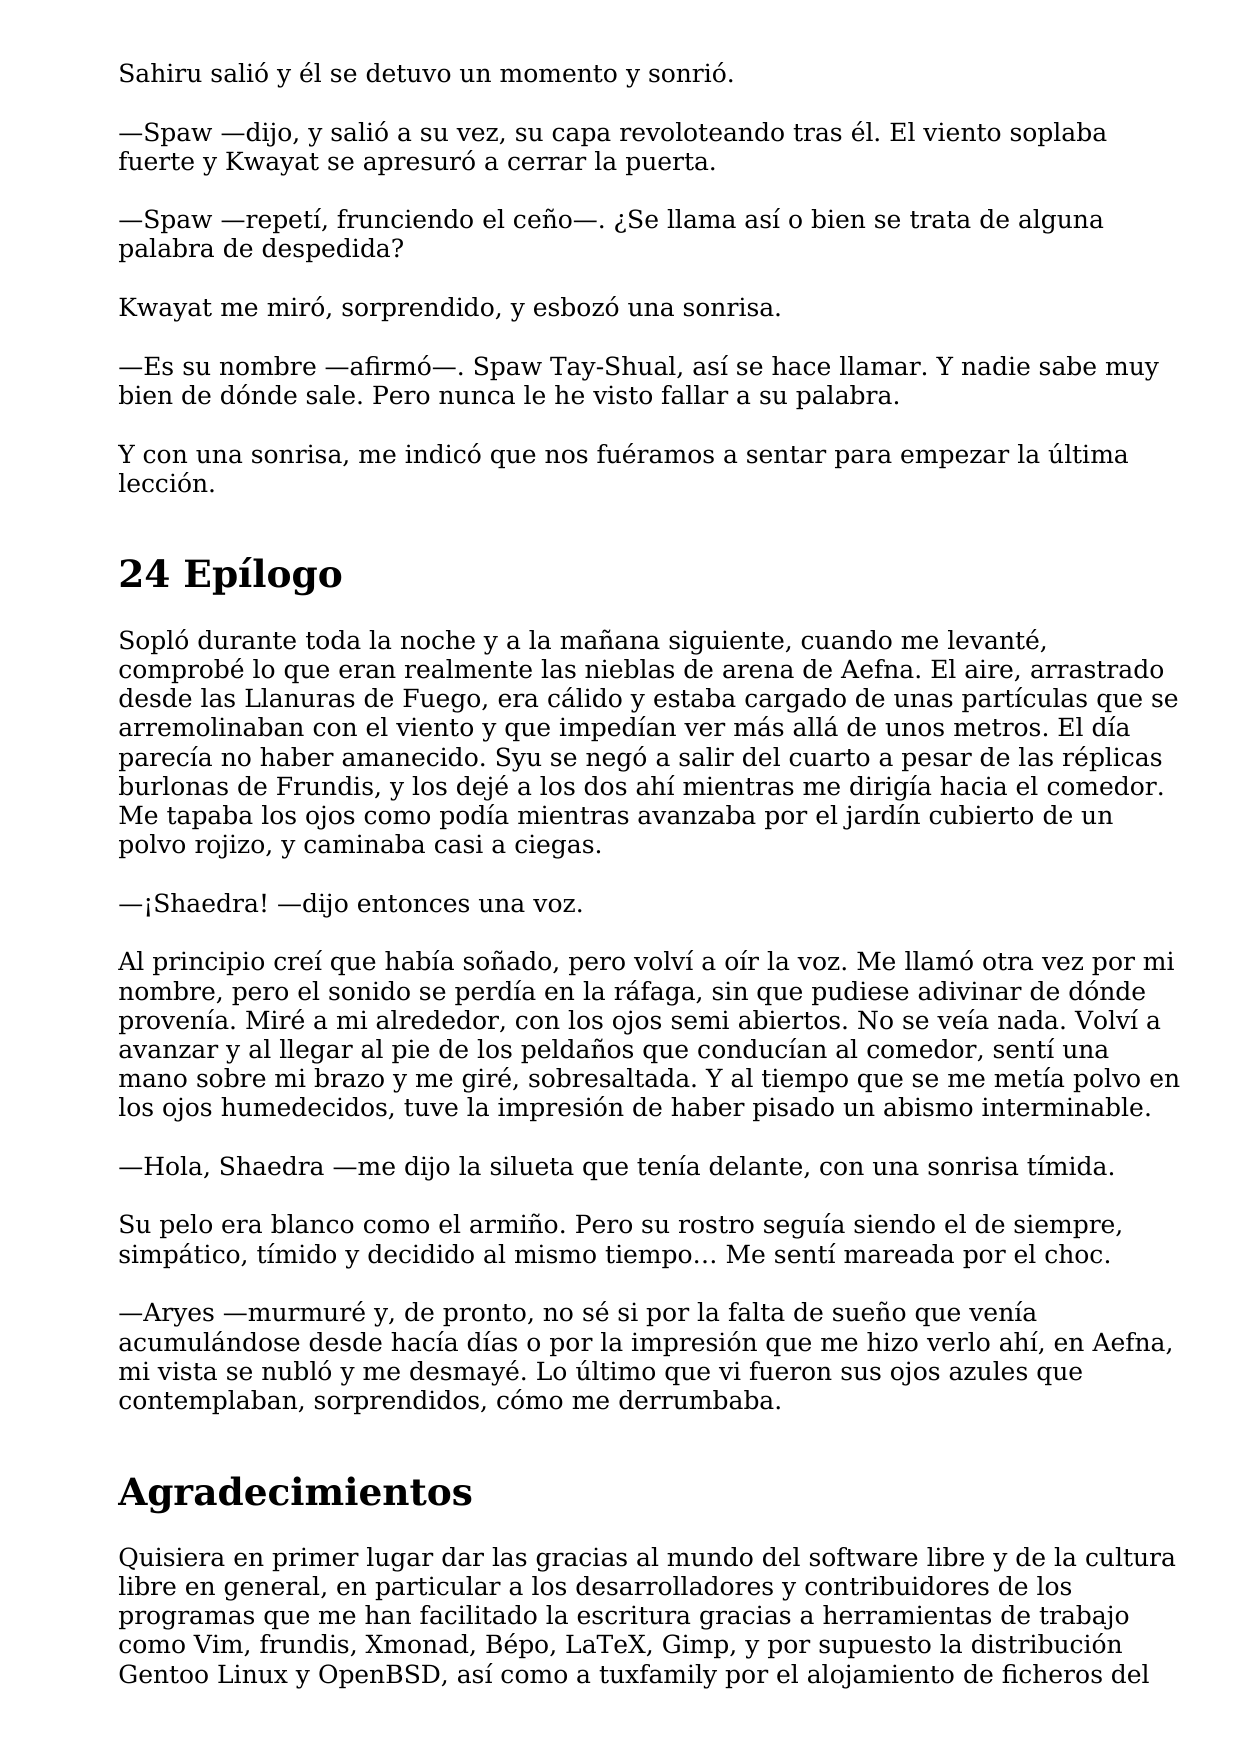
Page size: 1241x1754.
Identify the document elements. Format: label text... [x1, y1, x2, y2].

text —Spaw —dijo, y salió a su vez, su capa revoloteando tras él. El viento soplaba fuerte y Kwayat se apresuró a cerrar la puerta. [118, 118, 1181, 176]
subtitle Agradecimientos [118, 1470, 1181, 1514]
text Y con una sonrisa, me indicó que nos fuéramos a sentar para empezar la última lección. [118, 440, 1181, 498]
text Quisiera en primer lugar dar las gracias al mundo del software libre y de la cultura libre en general, en particular a los desarrolladores y contribuidores de los programas que me han facilitado la escritura gracias a herramientas de trabajo como Vim, frundis, Xmonad, Bépo, LaTeX, Gimp, y por supuesto la distribución Gentoo Linux y OpenBSD, así como a tuxfamily por el alojamiento de ficheros del [118, 1543, 1181, 1689]
text Kwayat me miró, sorprendido, y esbozó una sonrisa. [118, 293, 1181, 322]
text —Es su nombre —afirmó—. Spaw Tay-Shual, así se hace llamar. Y nadie sabe muy bien de dónde sale. Pero nunca le he visto fallar a su palabra. [118, 352, 1181, 410]
text Sopló durante toda la noche y a la mañana siguiente, cuando me levanté, comprobé lo que eran realmente las nieblas de arena de Aefna. El aire, arrastrado desde las Llanuras de Fuego, era cálido y estaba cargado de unas partículas que se arremolinaban con el viento y que impedían ver más allá de unos metros. El día parecía no haber amanecido. Syu se negó a salir del cuarto a pesar de las réplicas burlonas de Frundis, y los dejé a los dos ahí mientras me dirigía hacia el comedor. Me tapaba los ojos como podía mientras avanzaba por el jardín cubierto de un polvo rojizo, y caminaba casi a ciegas. [118, 626, 1181, 859]
text —Spaw —repetí, frunciendo el ceño—. ¿Se llama así o bien se trata de alguna palabra de despedida? [118, 206, 1181, 264]
text —Hola, Shaedra —me dijo la silueta que tenía delante, con una sonrisa tímida. [118, 1152, 1181, 1181]
text Al principio creí que había soñado, pero volví a oír la voz. Me llamó otra vez por mi nombre, pero el sonido se perdía en la ráfaga, sin que pudiese adivinar de dónde provenía. Miré a mi alrededor, con los ojos semi abiertos. No se veía nada. Volví a avanzar y al llegar al pie de los peldaños que conducían al comedor, sentí una mano sobre mi brazo y me giré, sobresaltada. Y al tiempo que se me metía polvo en los ojos humedecidos, tuve la impresión de haber pisado un abismo interminable. [118, 948, 1181, 1123]
text Sahiru salió y él se detuvo un momento y sonrió. [118, 59, 1181, 88]
text Su pelo era blanco como el armiño. Pero su rostro seguía siendo el de siempre, simpático, tímido y decidido al mismo tiempo… Me sentí mareada por el choc. [118, 1211, 1181, 1269]
text —Aryes —murmuré y, de pronto, no sé si por la falta de sueño que venía acumulándose desde hacía días o por la impresión que me hizo verlo ahí, en Aefna, mi vista se nubló y me desmayé. Lo último que vi fueron sus ojos azules que contemplaban, sorprendidos, cómo me derrumbaba. [118, 1298, 1181, 1415]
text —¡Shaedra! —dijo entonces una voz. [118, 889, 1181, 918]
subtitle 24 Epílogo [118, 553, 1181, 597]
